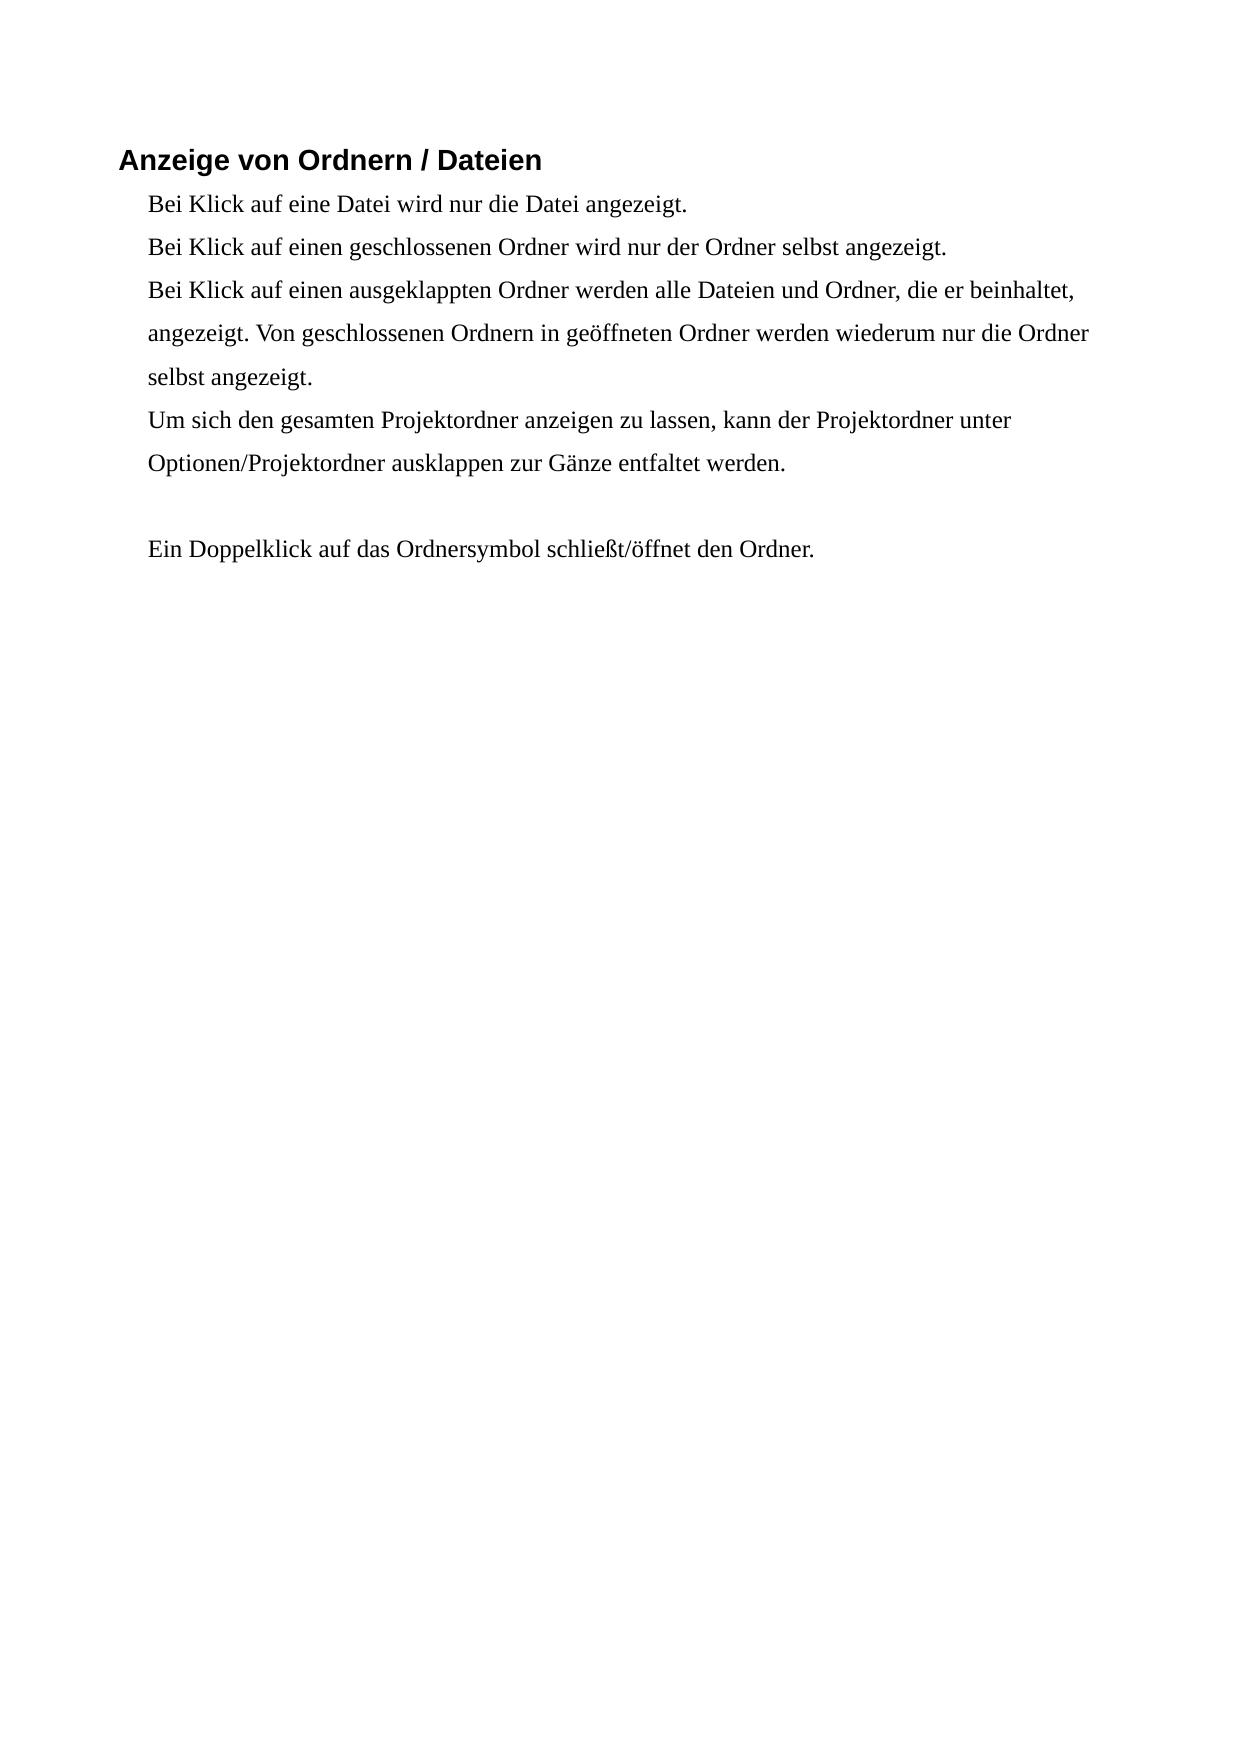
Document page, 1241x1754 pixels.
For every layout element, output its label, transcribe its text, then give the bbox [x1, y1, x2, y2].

text Bei Klick auf einen ausgeklappten Ordner werden alle Dateien und Ordner, die er beinhaltet, angezeigt. Von geschlossenen Ordnern in geöffneten Ordner werden wiederum nur die Ordner selbst angezeigt. [148, 275, 1122, 390]
subtitle Anzeige von Ordnern / Dateien [118, 143, 1122, 177]
text Bei Klick auf eine Datei wird nur die Datei angezeigt. [148, 189, 1122, 218]
text Bei Klick auf einen geschlossenen Ordner wird nur der Ordner selbst angezeigt. [148, 232, 1122, 261]
text Um sich den gesamten Projektordner anzeigen zu lassen, kann der Projektordner unter Optionen/Projektordner ausklappen zur Gänze entfaltet werden. [148, 405, 1122, 477]
text Ein Doppelklick auf das Ordnersymbol schließt/öffnet den Ordner. [148, 534, 1122, 563]
